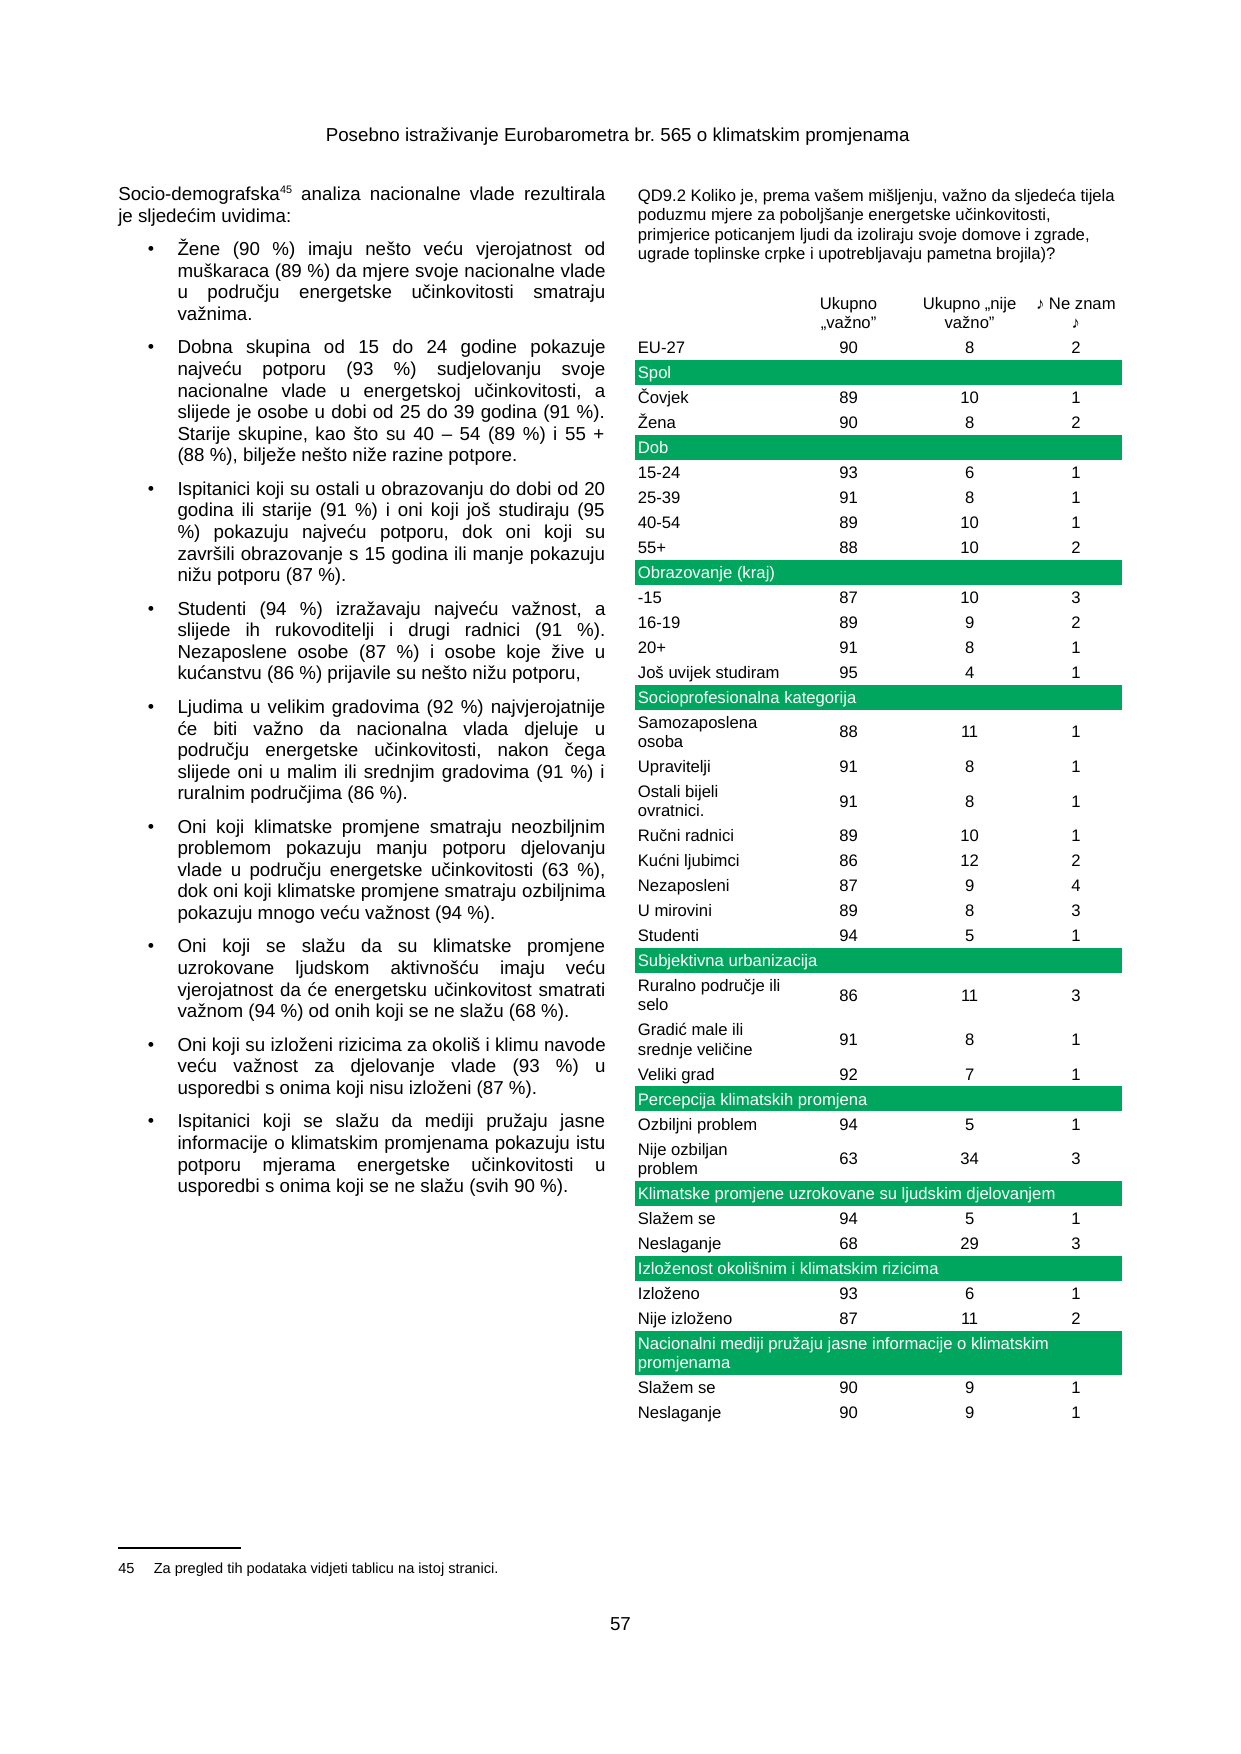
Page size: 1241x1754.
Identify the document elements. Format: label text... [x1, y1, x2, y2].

list Ljudima u velikim gradovima (92 %) najvjerojatnije će biti važno da nacionalna vlada djeluje u području energetske učinkovitosti, nakon čega slijede oni u malim ili srednjim gradovima (91 %) i ruralnim područjima (86 %). [148, 696, 605, 803]
table_cell Studenti [635, 923, 787, 948]
table_cell 2 [1029, 848, 1122, 873]
table_cell 1 [1029, 660, 1122, 685]
table_cell 63 [787, 1136, 910, 1181]
table_cell 1 [1029, 1061, 1122, 1086]
table_cell Slažem se [635, 1375, 787, 1400]
table_cell 3 [1029, 1136, 1122, 1181]
table_cell 90 [787, 410, 910, 435]
table_cell Nezaposleni [635, 873, 787, 898]
table_cell 91 [787, 635, 910, 660]
table_cell 90 [787, 1375, 910, 1400]
table_cell 12 [910, 848, 1029, 873]
table_cell Neslaganje [635, 1231, 787, 1256]
table_cell 11 [910, 710, 1029, 754]
table_cell 89 [787, 510, 910, 535]
table_cell Ukupno „nije važno” [910, 291, 1029, 335]
table_cell 9 [910, 1375, 1029, 1400]
list Ispitanici koji su ostali u obrazovanju do dobi od 20 godina ili starije (91 %) i oni koji još studiraju (95 %) pokazuju najveću potporu, dok oni koji su završili obrazovanje s 15 godina ili manje pokazuju nižu potporu (87 %). [148, 478, 605, 586]
table_cell Nije ozbiljan problem [635, 1136, 787, 1181]
table_cell 10 [910, 585, 1029, 610]
table_cell 91 [787, 779, 910, 823]
table_cell 1 [1029, 1206, 1122, 1231]
table_cell 3 [1029, 585, 1122, 610]
table_cell 1 [1029, 385, 1122, 410]
table_cell 1 [1029, 1400, 1122, 1425]
table_cell 7 [910, 1061, 1029, 1086]
list Oni koji klimatske promjene smatraju neozbiljnim problemom pokazuju manju potporu djelovanju vlade u području energetske učinkovitosti (63 %), dok oni koji klimatske promjene smatraju ozbiljnima pokazuju mnogo veću važnost (94 %). [148, 815, 605, 923]
table_cell ♪ Ne znam ♪ [1029, 291, 1122, 335]
table_cell 87 [787, 585, 910, 610]
table_cell 20+ [635, 635, 787, 660]
table_cell Slažem se [635, 1206, 787, 1231]
table_cell 25-39 [635, 485, 787, 510]
table_cell Čovjek [635, 385, 787, 410]
table_cell 89 [787, 385, 910, 410]
table_cell 1 [1029, 710, 1122, 754]
table_cell Još uvijek studiram [635, 660, 787, 685]
table_cell 40-54 [635, 510, 787, 535]
table_cell 9 [910, 873, 1029, 898]
table_cell 34 [910, 1136, 1029, 1181]
table_cell 93 [787, 460, 910, 485]
table_cell 15-24 [635, 460, 787, 485]
table_cell 1 [1029, 635, 1122, 660]
table_cell 10 [910, 510, 1029, 535]
table_cell 94 [787, 1206, 910, 1231]
table_cell 55+ [635, 535, 787, 560]
table_cell 89 [787, 898, 910, 923]
table_cell 1 [1029, 779, 1122, 823]
table_cell 93 [787, 1281, 910, 1306]
table_cell 90 [787, 1400, 910, 1425]
table_cell 94 [787, 923, 910, 948]
table_cell 88 [787, 535, 910, 560]
table_cell [635, 266, 787, 291]
table_cell 95 [787, 660, 910, 685]
table_cell Ručni radnici [635, 823, 787, 848]
table_cell 1 [1029, 754, 1122, 779]
list Studenti (94 %) izražavaju najveću važnost, a slijede ih rukovoditelji i drugi radnici (91 %). Nezaposlene osobe (87 %) i osobe koje žive u kućanstvu (86 %) prijavile su nešto nižu potporu, [148, 597, 605, 684]
table_cell 3 [1029, 1231, 1122, 1256]
table_cell Ruralno područje ili selo [635, 973, 787, 1017]
table_cell 11 [910, 973, 1029, 1017]
table_cell Dob [635, 435, 1122, 460]
table_cell 9 [910, 610, 1029, 635]
table_cell 16-19 [635, 610, 787, 635]
table_cell 1 [1029, 1281, 1122, 1306]
table_cell Subjektivna urbanizacija [635, 948, 1122, 973]
table_cell 1 [1029, 510, 1122, 535]
table_cell 8 [910, 1017, 1029, 1061]
table_cell 8 [910, 779, 1029, 823]
table_cell 1 [1029, 485, 1122, 510]
table_cell [1029, 266, 1122, 291]
table_cell 2 [1029, 610, 1122, 635]
table_cell Izloženost okolišnim i klimatskim rizicima [635, 1256, 1122, 1281]
text Socio-demografska analiza nacionalne vlade rezultirala je sljedećim uvidima: [118, 183, 605, 226]
table_header QD9.2 Koliko je, prema vašem mišljenju, važno da sljedeća tijela poduzmu mjere za poboljšanje energetske učinkovitosti, primjerice poticanjem ljudi da izoliraju svoje domove i zgrade, ugrade toplinske crpke i upotrebljavaju pametna brojila)? [635, 183, 1122, 266]
table_cell Ostali bijeli ovratnici. [635, 779, 787, 823]
list Oni koji se slažu da su klimatske promjene uzrokovane ljudskom aktivnošću imaju veću vjerojatnost da će energetsku učinkovitost smatrati važnom (94 %) od onih koji se ne slažu (68 %). [148, 935, 605, 1022]
table_cell 8 [910, 335, 1029, 360]
table_cell EU-27 [635, 335, 787, 360]
table_cell 6 [910, 1281, 1029, 1306]
table_cell Neslaganje [635, 1400, 787, 1425]
table_cell [787, 266, 910, 291]
table_cell Spol [635, 360, 1122, 385]
table_cell U mirovini [635, 898, 787, 923]
table_cell 86 [787, 848, 910, 873]
table_cell Kućni ljubimci [635, 848, 787, 873]
table_cell Klimatske promjene uzrokovane su ljudskim djelovanjem [635, 1181, 1122, 1206]
table_cell 5 [910, 1206, 1029, 1231]
table_cell 94 [787, 1111, 910, 1136]
table_cell 2 [1029, 335, 1122, 360]
table_cell 92 [787, 1061, 910, 1086]
table_cell 1 [1029, 923, 1122, 948]
table_cell 1 [1029, 460, 1122, 485]
table_cell 68 [787, 1231, 910, 1256]
table_cell 91 [787, 754, 910, 779]
list Dobna skupina od 15 do 24 godine pokazuje najveću potporu (93 %) sudjelovanju svoje nacionalne vlade u energetskoj učinkovitosti, a slijede je osobe u dobi od 25 do 39 godina (91 %). Starije skupine, kao što su 40 – 54 (89 %) i 55 + (88 %), bilježe nešto niže razine potpore. [148, 336, 605, 466]
table_cell Percepcija klimatskih promjena [635, 1086, 1122, 1111]
table_cell 3 [1029, 973, 1122, 1017]
table_cell 8 [910, 898, 1029, 923]
table_cell 8 [910, 754, 1029, 779]
list Oni koji su izloženi rizicima za okoliš i klimu navode veću važnost za djelovanje vlade (93 %) u usporedbi s onima koji nisu izloženi (87 %). [148, 1033, 605, 1098]
table_cell Ozbiljni problem [635, 1111, 787, 1136]
table_cell 10 [910, 385, 1029, 410]
table_cell Žena [635, 410, 787, 435]
table_cell 2 [1029, 1306, 1122, 1331]
table_cell 2 [1029, 410, 1122, 435]
table_cell Ukupno „važno” [787, 291, 910, 335]
table_cell Nacionalni mediji pružaju jasne informacije o klimatskim promjenama [635, 1331, 1122, 1375]
table_cell 29 [910, 1231, 1029, 1256]
list Ispitanici koji se slažu da mediji pružaju jasne informacije o klimatskim promjenama pokazuju istu potporu mjerama energetske učinkovitosti u usporedbi s onima koji se ne slažu (svih 90 %). [148, 1110, 605, 1196]
table_cell 8 [910, 410, 1029, 435]
table_cell 88 [787, 710, 910, 754]
table_cell 6 [910, 460, 1029, 485]
table_cell 89 [787, 823, 910, 848]
table_cell 87 [787, 873, 910, 898]
table_cell 4 [1029, 873, 1122, 898]
table_cell [910, 266, 1029, 291]
table_cell -15 [635, 585, 787, 610]
table_cell Samozaposlena osoba [635, 710, 787, 754]
table_cell Nije izloženo [635, 1306, 787, 1331]
table_cell 1 [1029, 823, 1122, 848]
table_cell Veliki grad [635, 1061, 787, 1086]
table_cell [635, 291, 787, 335]
table_cell 10 [910, 535, 1029, 560]
table_cell 89 [787, 610, 910, 635]
table_cell 4 [910, 660, 1029, 685]
table_cell Gradić male ili srednje veličine [635, 1017, 787, 1061]
table_cell 1 [1029, 1111, 1122, 1136]
table_cell Socioprofesionalna kategorija [635, 685, 1122, 710]
table_cell 5 [910, 923, 1029, 948]
table_cell 90 [787, 335, 910, 360]
table_cell 1 [1029, 1375, 1122, 1400]
table_cell 3 [1029, 898, 1122, 923]
table_cell Obrazovanje (kraj) [635, 560, 1122, 585]
list Žene (90 %) imaju nešto veću vjerojatnost od muškaraca (89 %) da mjere svoje nacionalne vlade u području energetske učinkovitosti smatraju važnima. [148, 238, 605, 324]
table_cell 91 [787, 1017, 910, 1061]
table_cell 86 [787, 973, 910, 1017]
table_cell Upravitelji [635, 754, 787, 779]
table_cell 10 [910, 823, 1029, 848]
text Za pregled tih podataka vidjeti tablicu na istoj stranici. [118, 1560, 605, 1577]
table_cell 87 [787, 1306, 910, 1331]
table_cell 5 [910, 1111, 1029, 1136]
table_cell 2 [1029, 535, 1122, 560]
table_cell Izloženo [635, 1281, 787, 1306]
table_cell 9 [910, 1400, 1029, 1425]
table_cell 11 [910, 1306, 1029, 1331]
table_cell 8 [910, 485, 1029, 510]
table_cell 1 [1029, 1017, 1122, 1061]
table_cell 91 [787, 485, 910, 510]
table_cell 8 [910, 635, 1029, 660]
